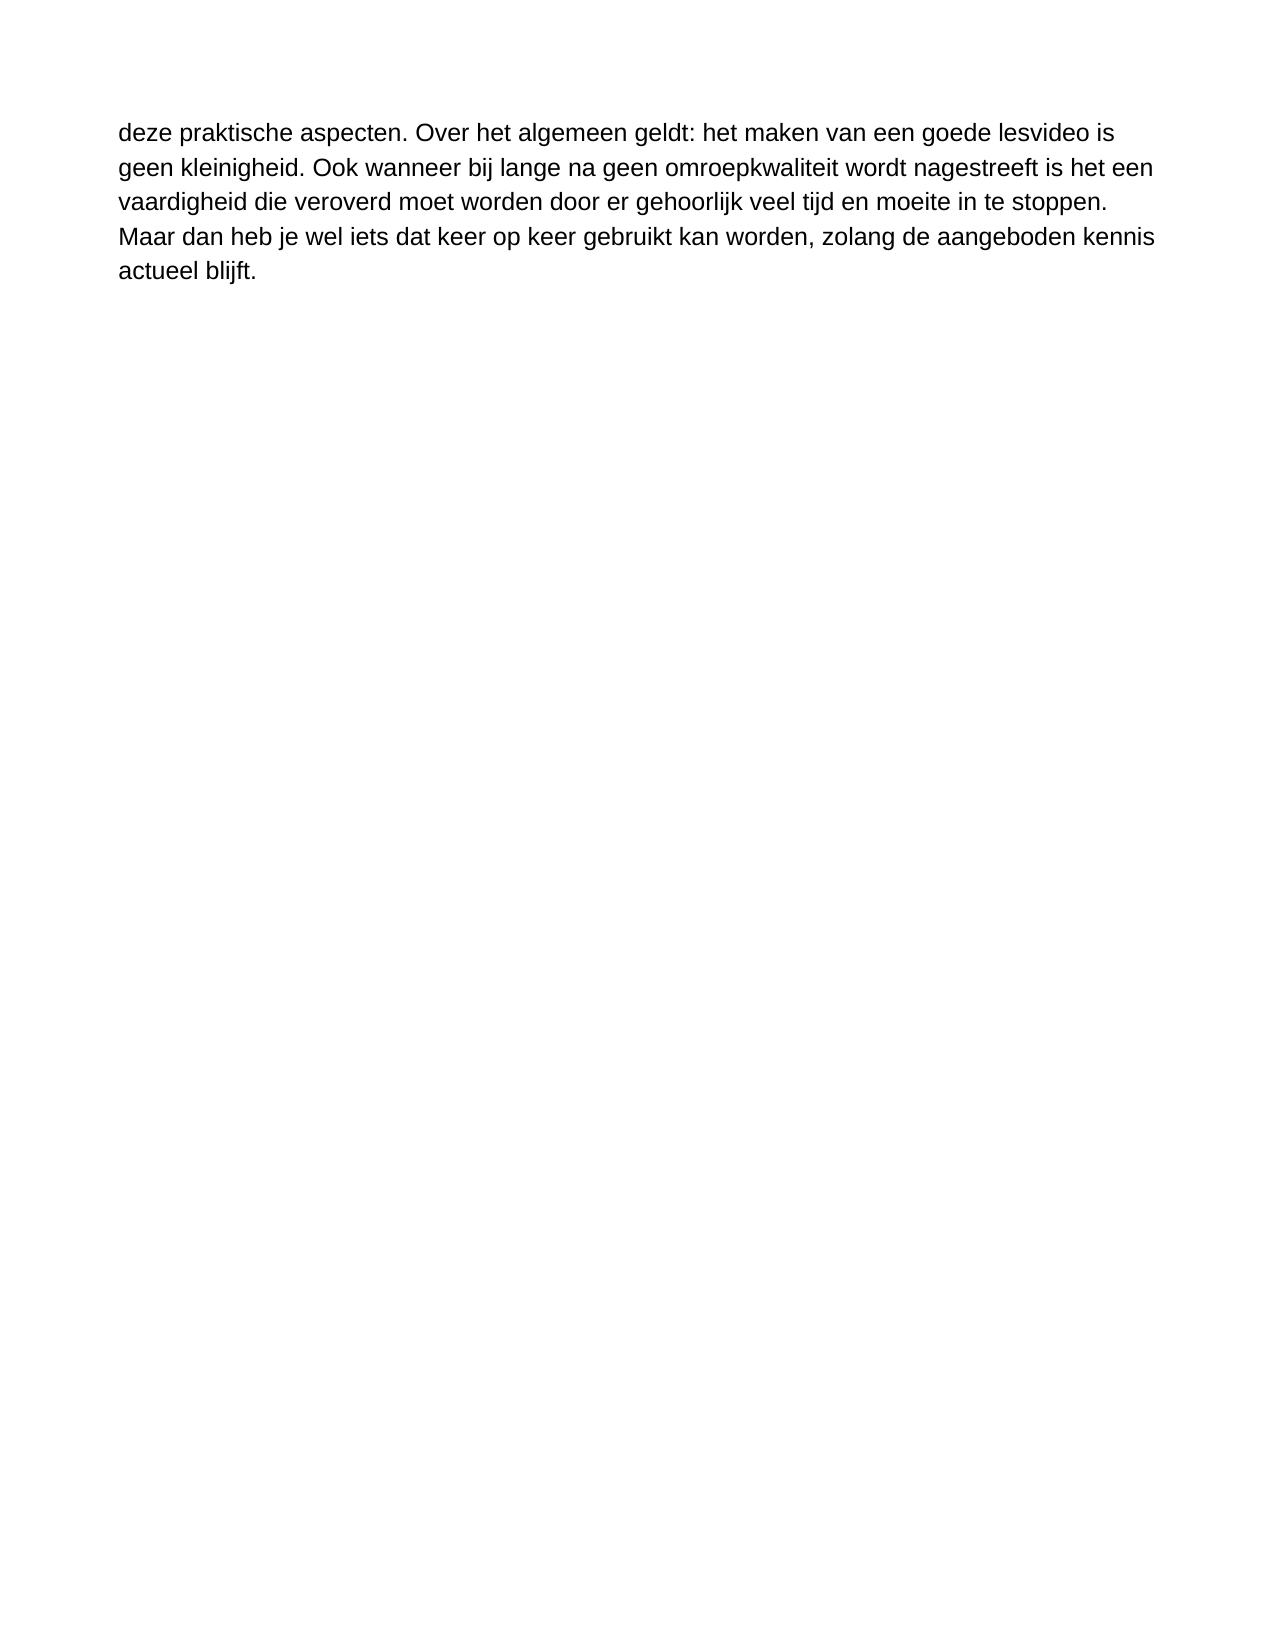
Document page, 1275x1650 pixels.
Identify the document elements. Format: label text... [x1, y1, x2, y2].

text deze praktische aspecten. Over het algemeen geldt: het maken van een goede lesvideo is geen kleinigheid. Ook wanneer bij lange na geen omroepkwaliteit wordt nagestreeft is het een vaardigheid die veroverd moet worden door er gehoorlijk veel tijd en moeite in te stoppen. Maar dan heb je wel iets dat keer op keer gebruikt kan worden, zolang de aangeboden kennis actueel blijft. [118, 118, 1157, 285]
